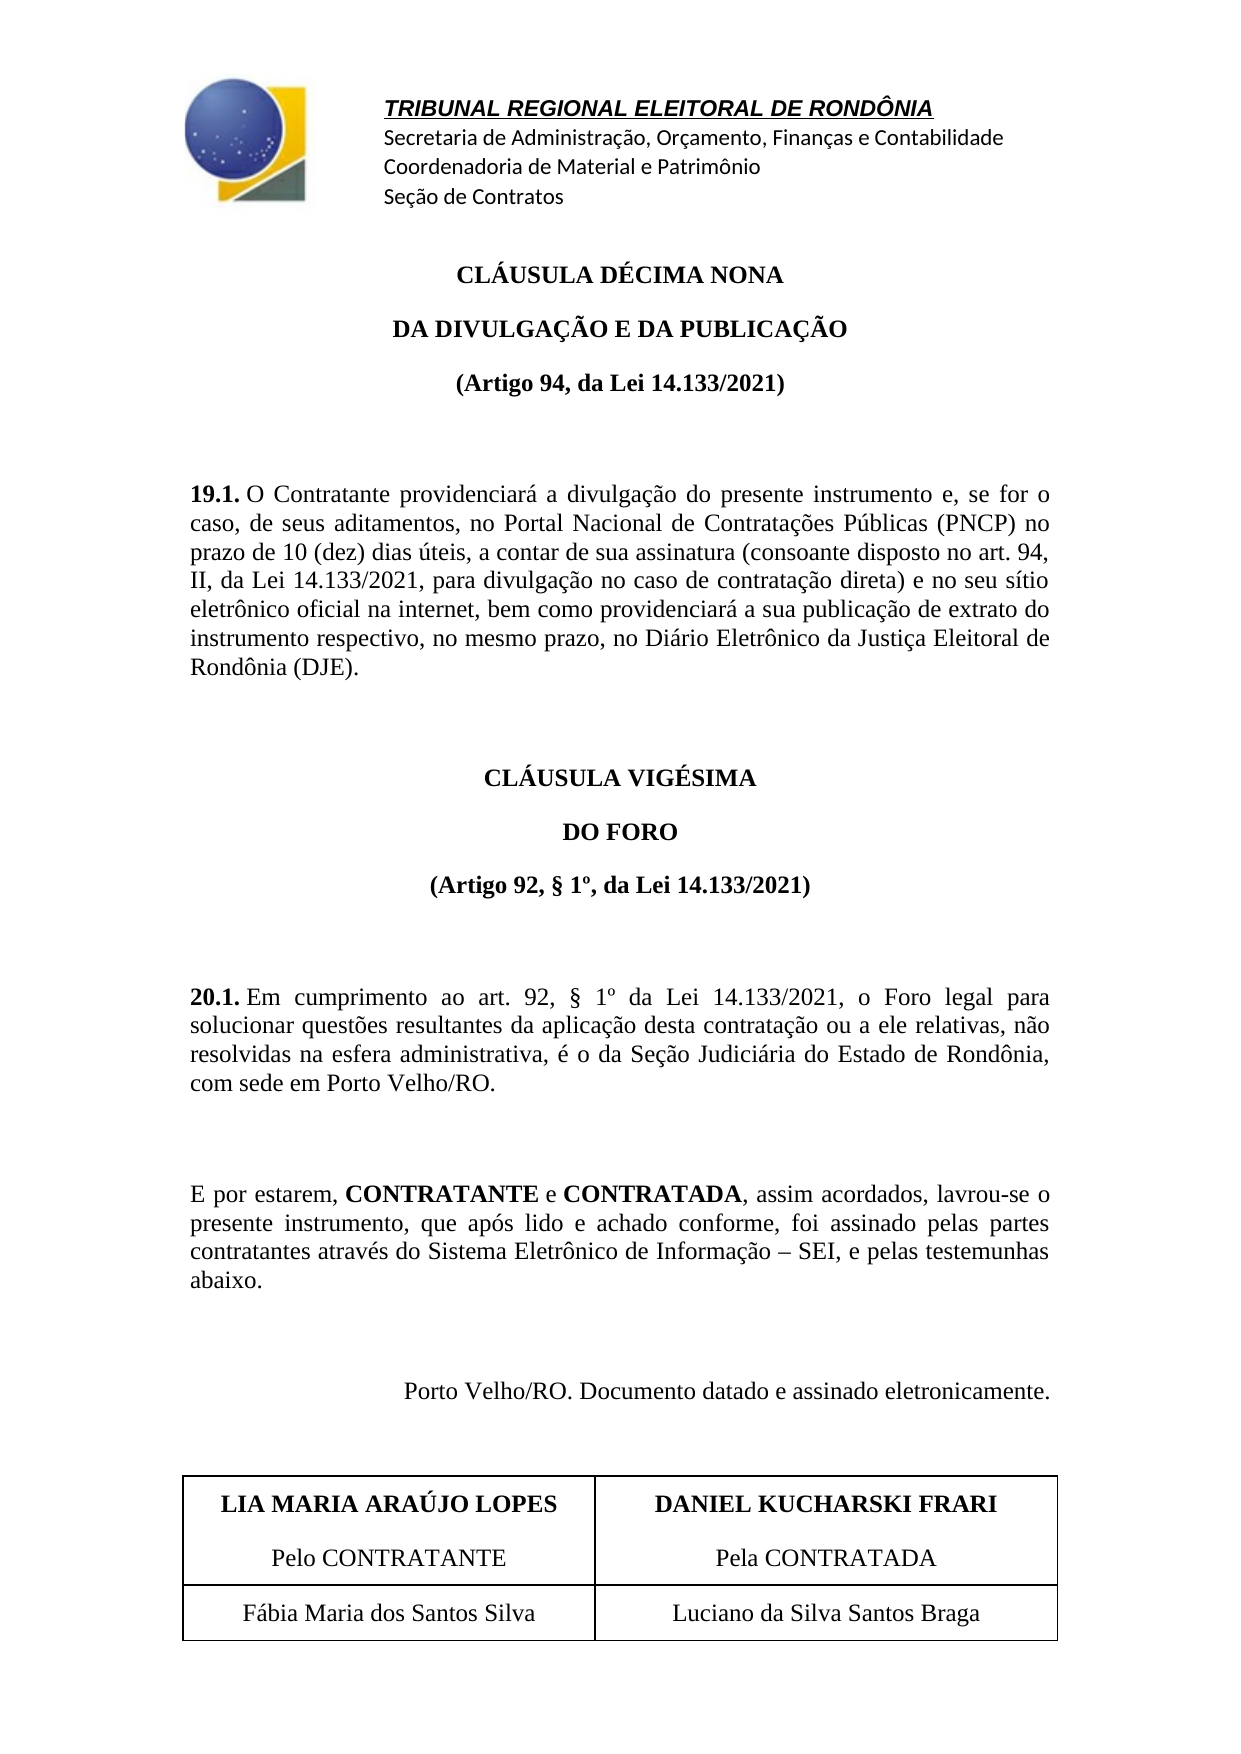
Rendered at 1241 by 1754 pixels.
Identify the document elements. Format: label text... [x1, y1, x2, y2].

table_cell Fábia Maria dos Santos Silva [184, 1586, 594, 1640]
text DO FORO [190, 817, 1051, 845]
text DA DIVULGAÇÃO E DA PUBLICAÇÃO [190, 314, 1051, 343]
text (Artigo 92, § 1º, da Lei 14.133/2021) [190, 870, 1051, 899]
text CLÁUSULA DÉCIMA NONA [190, 261, 1051, 289]
text 19.1. O Contratante providenciará a divulgação do presente instrumento e, se for o caso, de seus aditamentos, no Portal Nacional de Contratações Públicas (PNCP) no prazo de 10 (dez) dias úteis, a contar de sua assinatura (consoante disposto no art. 94, II, da Lei 14.133/2021, para divulgação no caso de contratação direta) e no seu sítio eletrônico oficial na internet, bem como providenciará a sua publicação de extrato do instrumento respectivo, no mesmo prazo, no Diário Eletrônico da Justiça Eleitoral de Rondônia (DJE). [190, 479, 1051, 681]
text CLÁUSULA VIGÉSIMA [190, 763, 1051, 792]
text (Artigo 94, da Lei 14.133/2021) [190, 368, 1051, 397]
table_header LIA MARIA ARAÚJO LOPES Pelo CONTRATANTE [184, 1477, 594, 1584]
table_cell Luciano da Silva Santos Braga [596, 1586, 1057, 1640]
text E por estarem, CONTRATANTE e CONTRATADA, assim acordados, lavrou-se o presente instrumento, que após lido e achado conforme, foi assinado pelas partes contratantes através do Sistema Eletrônico de Informação – SEI, e pelas testemunhas abaixo. [190, 1179, 1051, 1294]
text Porto Velho/RO. Documento datado e assinado eletronicamente. [190, 1376, 1051, 1405]
text 20.1. Em cumprimento ao art. 92, § 1º da Lei 14.133/2021, o Foro legal para solucionar questões resultantes da aplicação desta contratação ou a ele relativas, não resolvidas na esfera administrativa, é o da Seção Judiciária do Estado de Rondônia, com sede em Porto Velho/RO. [190, 982, 1051, 1097]
table_header DANIEL KUCHARSKI FRARI Pela CONTRATADA [596, 1477, 1057, 1584]
